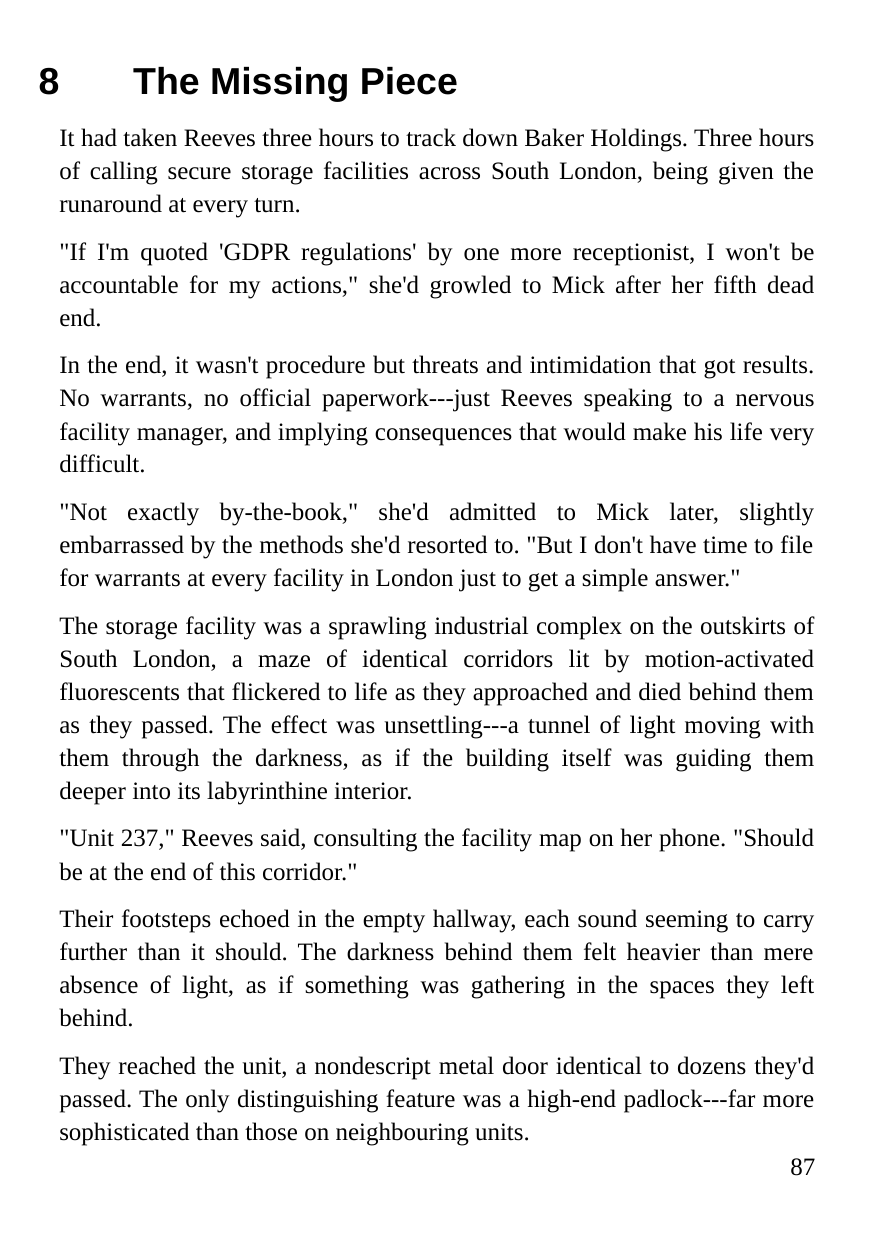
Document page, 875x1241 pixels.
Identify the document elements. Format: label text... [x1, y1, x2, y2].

text "If I'm quoted 'GDPR regulations' by one more receptionist, I won't be accountable for my actions," she'd growled to Mick after her fifth dead end. [59, 237, 815, 332]
subtitle The Missing Piece [59, 59, 815, 102]
text "Not exactly by-the-book," she'd admitted to Mick later, slightly embarrassed by the methods she'd resorted to. "But I don't have time to file for warrants at every facility in London just to get a simple answer." [59, 497, 815, 592]
text The storage facility was a sprawling industrial complex on the outskirts of South London, a maze of identical corridors lit by motion-activated fluorescents that flickered to life as they approached and died behind them as they passed. The effect was unsettling---a tunnel of light moving with them through the darkness, as if the building itself was guiding them deeper into its labyrinthine interior. [59, 611, 815, 805]
text Their footsteps echoed in the empty hallway, each sound seeming to carry further than it should. The darkness behind them felt heavier than mere absence of light, as if something was gathering in the spaces they left behind. [59, 904, 815, 1032]
text In the end, it wasn't procedure but threats and intimidation that got results. No warrants, no official paperwork---just Reeves speaking to a nervous facility manager, and implying consequences that would make his life very difficult. [59, 351, 815, 478]
text They reached the unit, a nondescript metal door identical to dozens they'd passed. The only distinguishing feature was a high-end padlock---far more sophisticated than those on neighbouring units. [59, 1051, 815, 1146]
text "Unit 237," Reeves said, consulting the facility map on her phone. "Should be at the end of this corridor." [59, 823, 815, 885]
text It had taken Reeves three hours to track down Baker Holdings. Three hours of calling secure storage facilities across South London, being given the runaround at every turn. [59, 123, 815, 218]
